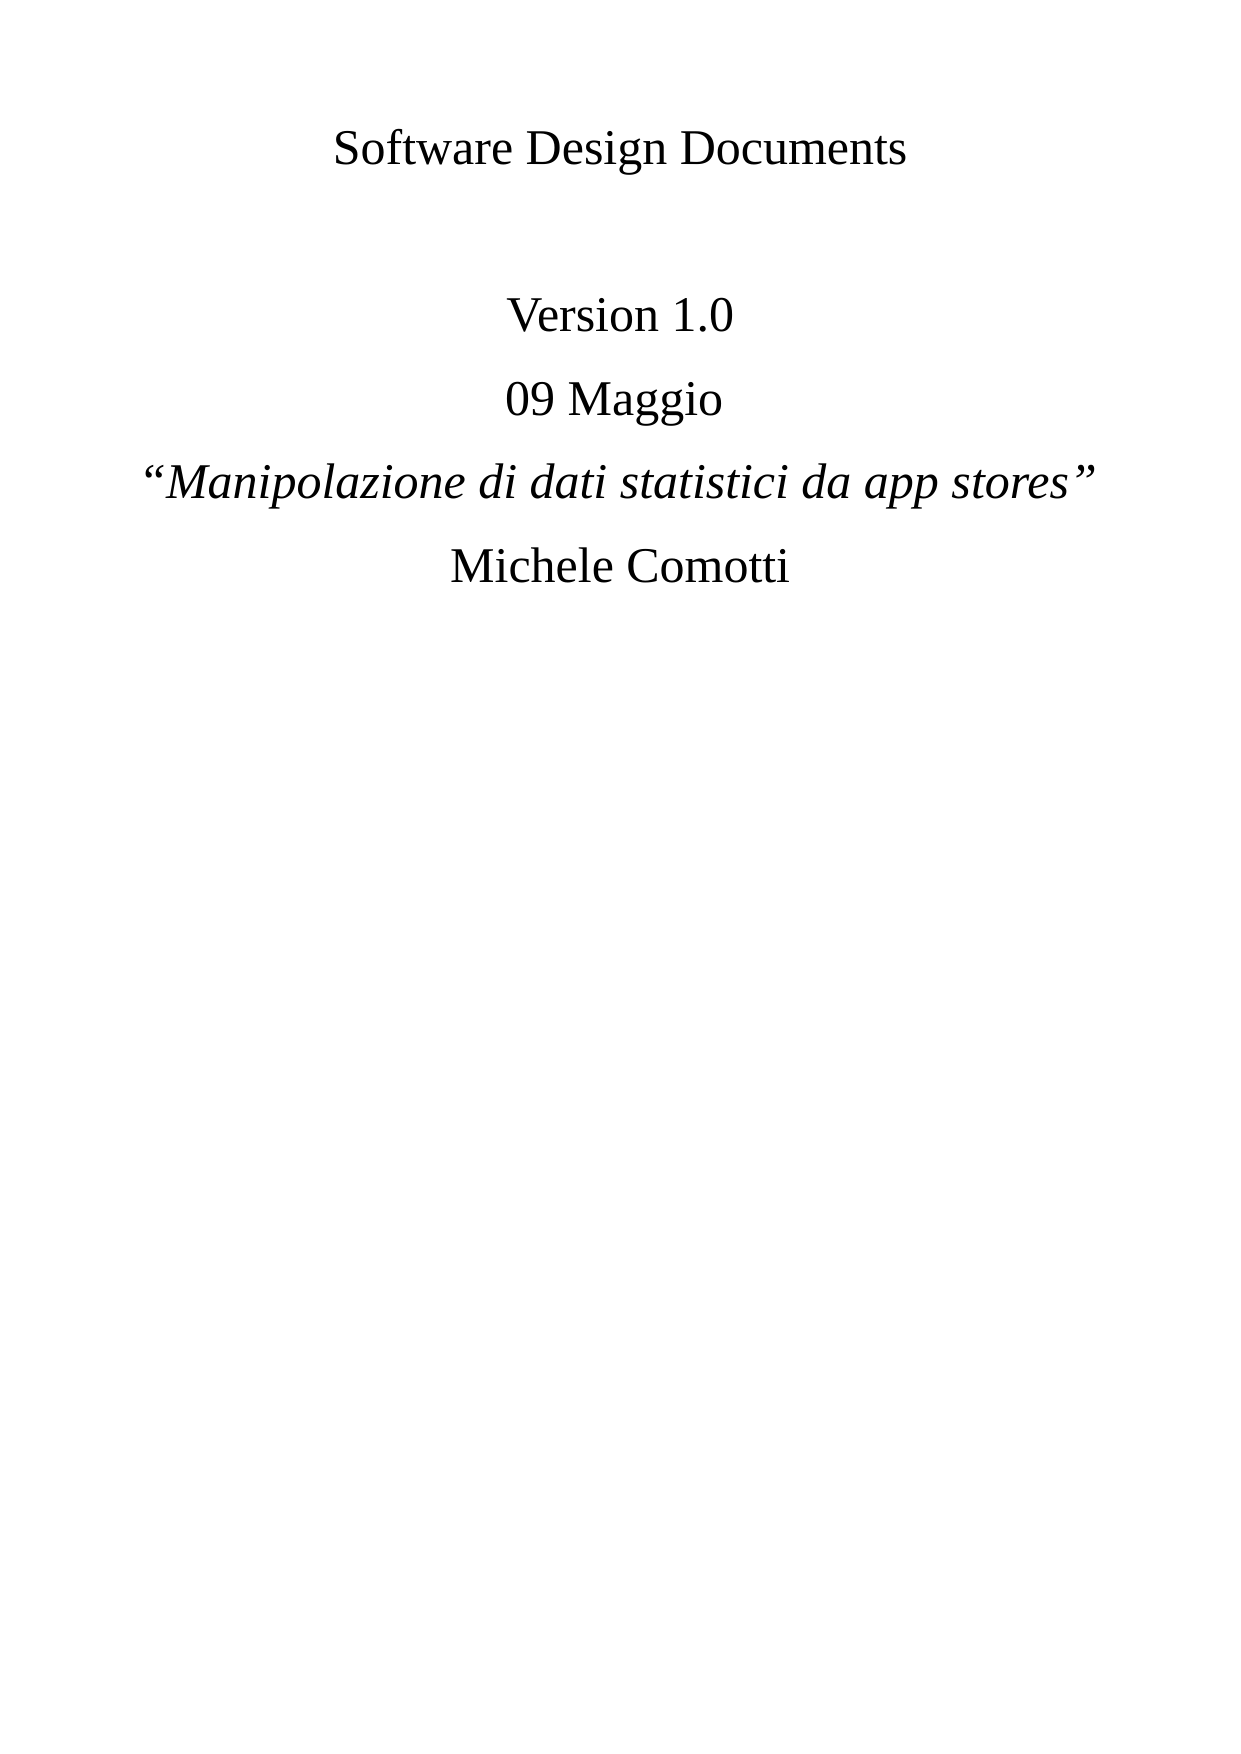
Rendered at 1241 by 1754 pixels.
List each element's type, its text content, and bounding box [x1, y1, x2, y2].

text “Manipolazione di dati statistici da app stores” [118, 452, 1122, 510]
text Michele Comotti [118, 536, 1122, 593]
text Software Design Documents [118, 118, 1122, 176]
text Version 1.0 [118, 285, 1122, 343]
text 09 Maggio [118, 369, 1122, 426]
